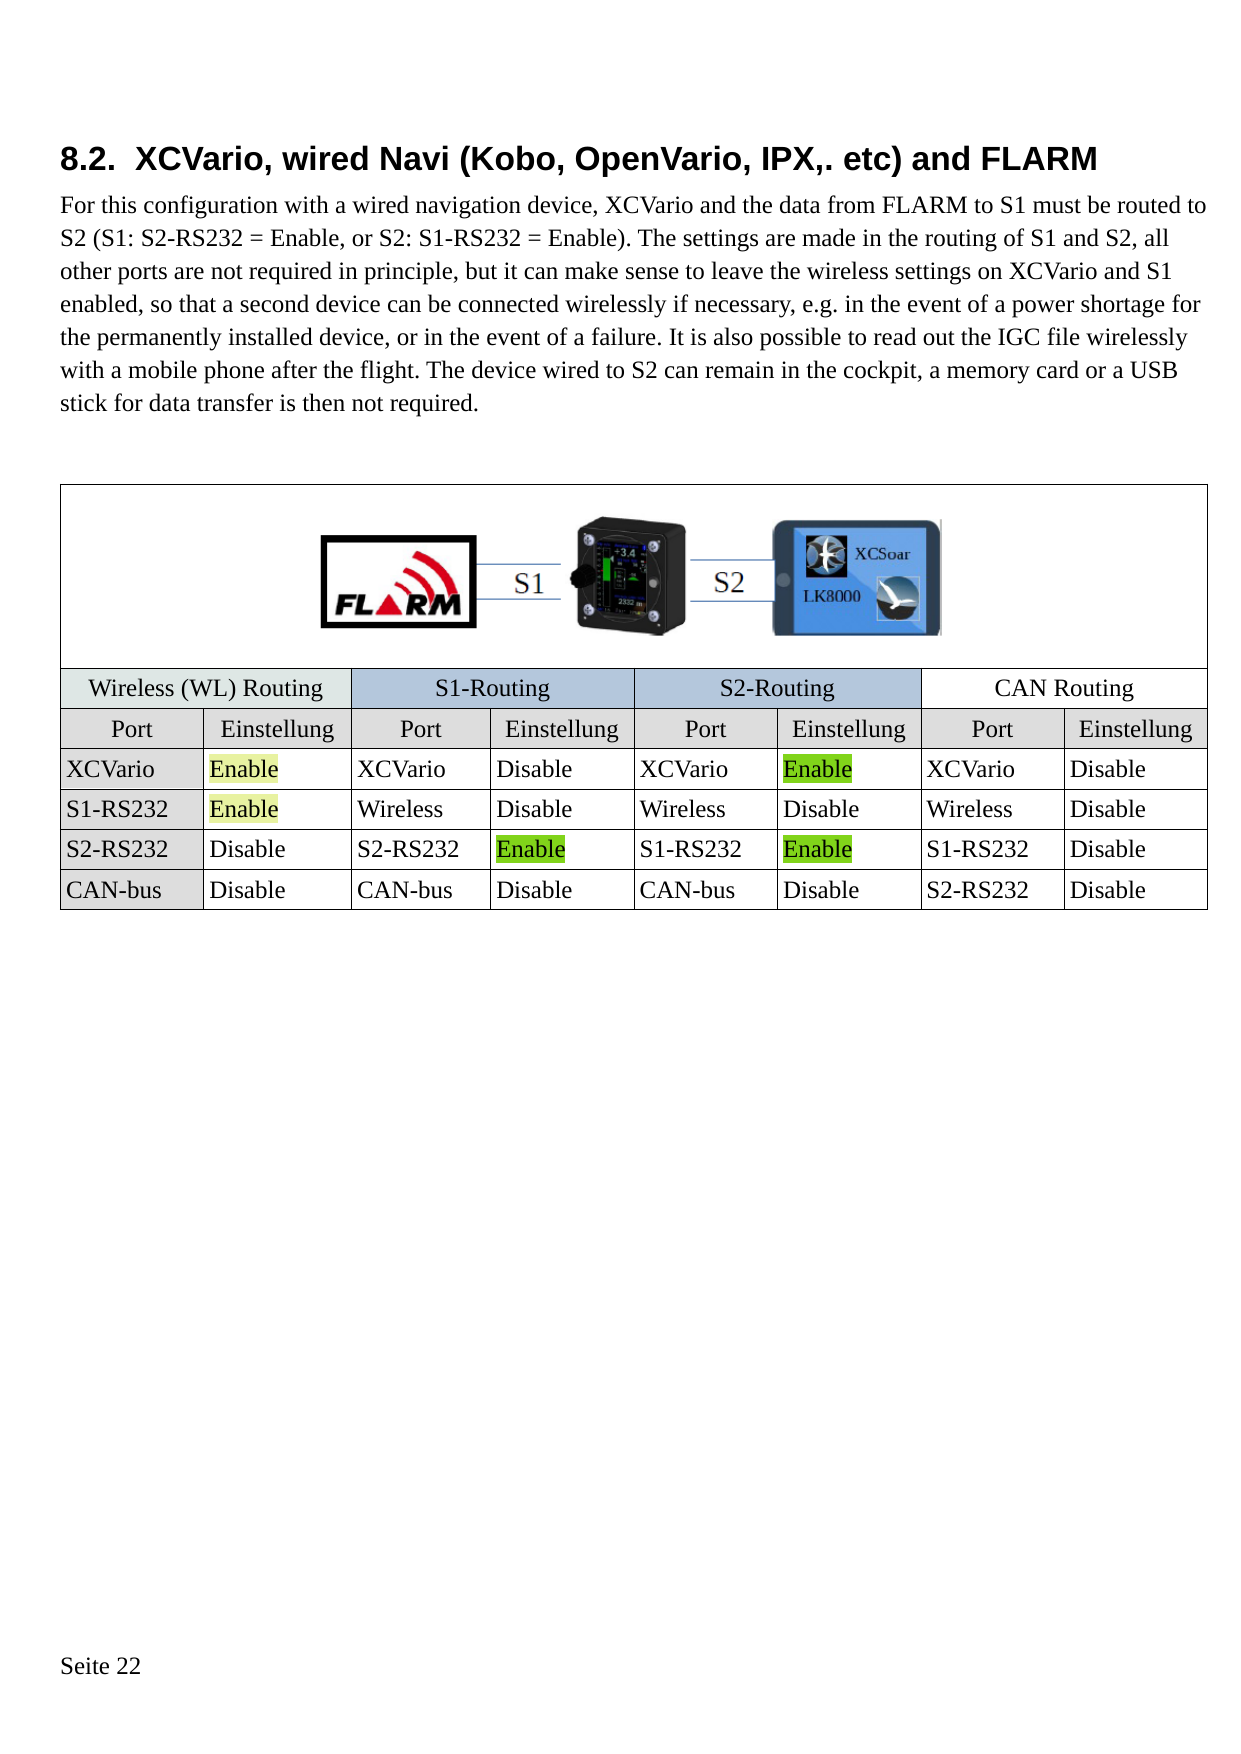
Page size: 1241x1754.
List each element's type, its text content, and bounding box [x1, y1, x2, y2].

table_cell Wireless [635, 790, 777, 829]
table_cell Port [922, 709, 1064, 748]
table_cell Disable [491, 790, 634, 829]
table_cell S1-RS232 [922, 830, 1064, 869]
table_cell Disable [1065, 749, 1207, 788]
table_cell S2-RS232 [922, 870, 1064, 909]
table_cell XCVario [635, 749, 777, 788]
table_cell XCVario [352, 749, 490, 788]
table_cell Enable [778, 830, 921, 869]
table_cell XCVario [922, 749, 1064, 788]
table_cell Wireless [352, 790, 490, 829]
table_cell Disable [1065, 870, 1207, 909]
table_header [61, 485, 1207, 667]
table_cell S1-Routing [352, 669, 634, 708]
table_cell S2-RS232 [61, 830, 203, 869]
table_cell Einstellung [491, 709, 634, 748]
table_cell CAN-bus [352, 870, 490, 909]
table_cell Port [352, 709, 490, 748]
table_cell CAN-bus [635, 870, 777, 909]
table_cell Disable [778, 790, 921, 829]
table_cell Port [635, 709, 777, 748]
table_cell S1-RS232 [61, 790, 203, 829]
table_cell Disable [1065, 830, 1207, 869]
picture [265, 496, 1002, 642]
table_cell Disable [204, 830, 351, 869]
table_cell S1-RS232 [635, 830, 777, 869]
table_cell S2-Routing [635, 669, 921, 708]
table_cell XCVario [61, 749, 203, 788]
table_cell Port [61, 709, 203, 748]
table_cell Disable [1065, 790, 1207, 829]
table_cell Einstellung [1065, 709, 1207, 748]
subtitle XCVario, wired Navi (Kobo, OpenVario, IPX,. etc) and FLARM [60, 139, 1207, 178]
table_cell Enable [204, 749, 351, 788]
table_cell Einstellung [778, 709, 921, 748]
table_cell Wireless (WL) Routing [61, 669, 351, 708]
table_cell Einstellung [204, 709, 351, 748]
table_cell CAN Routing [922, 669, 1207, 708]
table_cell S2-RS232 [352, 830, 490, 869]
table_cell Disable [491, 870, 634, 909]
table_cell Disable [204, 870, 351, 909]
table_cell Enable [778, 749, 921, 788]
table_cell Disable [491, 749, 634, 788]
table_cell Wireless [922, 790, 1064, 829]
text For this configuration with a wired navigation device, XCVario and the data from FLARM to S1 must be routed to S2 (S1: S2-RS232 = Enable, or S2: S1-RS232 = Enable). The settings are made in the routing of S1 and S2, all other ports are not required in principle, but it can make sense to leave the wireless settings on XCVario and S1 enabled, so that a second device can be connected wirelessly if necessary, e.g. in the event of a power shortage for the permanently installed device, or in the event of a failure. It is also possible to read out the IGC file wirelessly with a mobile phone after the flight. The device wired to S2 can remain in the cockpit, a memory card or a USB stick for data transfer is then not required. [60, 190, 1207, 417]
table_cell Disable [778, 870, 921, 909]
table_cell Enable [491, 830, 634, 869]
table_cell Enable [204, 790, 351, 829]
table_cell CAN-bus [61, 870, 203, 909]
